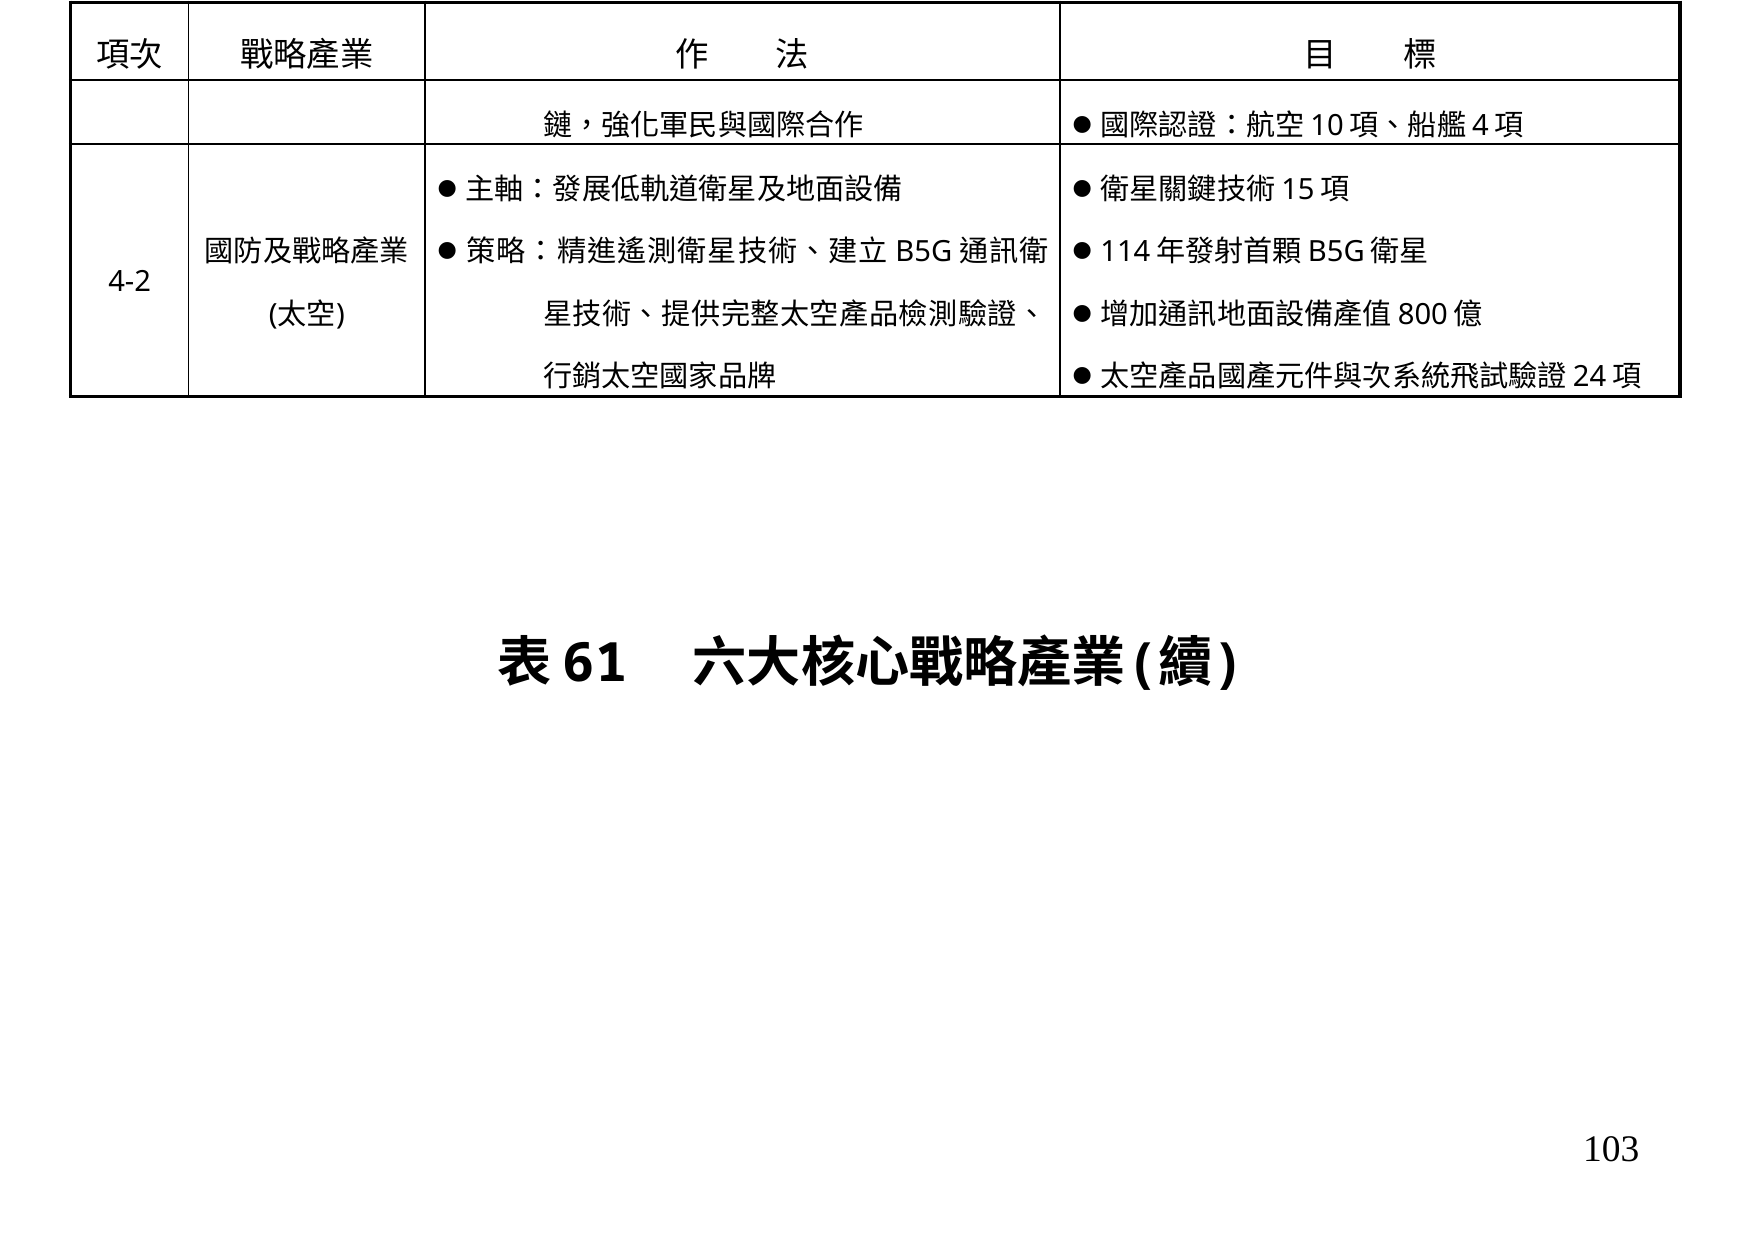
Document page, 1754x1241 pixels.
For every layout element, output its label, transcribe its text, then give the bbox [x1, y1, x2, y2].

table_cell 4-2 [72, 145, 188, 395]
table_header 作 法 [426, 4, 1059, 79]
table_cell 國防及戰略產業(太空) [189, 145, 424, 395]
table_cell [189, 81, 424, 143]
table_header 戰略產業 [189, 4, 424, 79]
table_cell 國際認證：航空10項、船艦4項 [1061, 81, 1678, 143]
table_header 項次 [72, 4, 188, 79]
table_cell 主軸：發展低軌道衛星及地面設備 策略：精進遙測衛星技術、建立B5G通訊衛星技術、提供完整太空產品檢測驗證、行銷太空國家品牌 [426, 145, 1059, 395]
table_cell [72, 81, 188, 143]
text 表61 六大核心戰略產業(續) [103, 586, 1639, 711]
table_cell 鏈，強化軍民與國際合作 [426, 81, 1059, 143]
table_cell 衛星關鍵技術15項 114年發射首顆B5G衛星 增加通訊地面設備產值800億 太空產品國產元件與次系統飛試驗證24項 [1061, 145, 1678, 395]
table_header 目 標 [1061, 4, 1678, 79]
